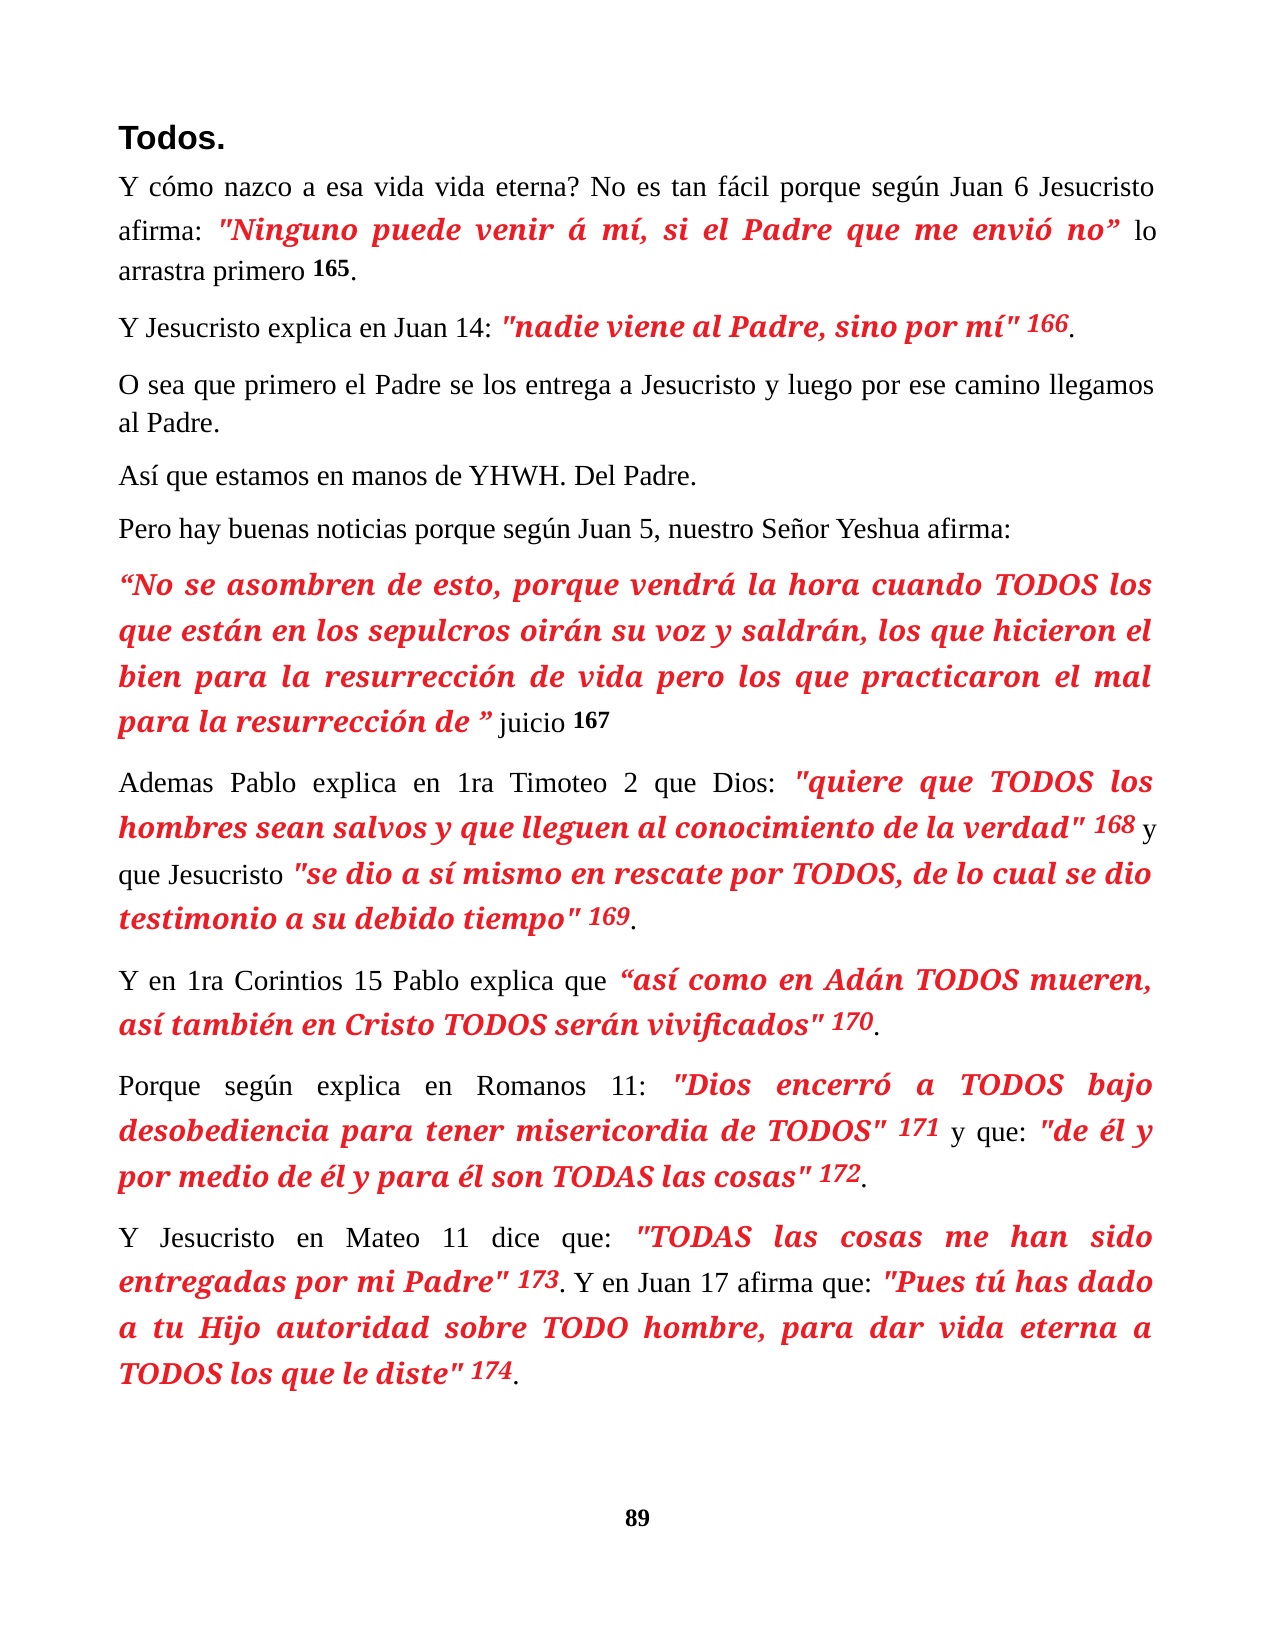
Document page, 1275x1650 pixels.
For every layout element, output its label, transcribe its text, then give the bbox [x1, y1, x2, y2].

text Ademas Pablo explica en 1ra Timoteo 2 que Dios: "quiere que TODOS los hombres sean salvos y que lleguen al conocimiento de la verdad" y que Jesucristo "se dio a sí mismo en rescate por TODOS, de lo cual se dio testimonio a su debido tiempo" . [118, 762, 1157, 938]
text Y en 1ra Corintios 15 Pablo explica que “así como en Adán TODOS mueren, así también en Cristo TODOS serán vivificados" . [118, 959, 1157, 1044]
text “No se asombren de esto, porque vendrá la hora cuando TODOS los que están en los sepulcros oirán su voz y saldrán, los que hicieron el bien para la resurrección de vida pero los que practicaron el mal para la resurrección de ” juicio [118, 565, 1157, 741]
text O sea que primero el Padre se los entrega a Jesucristo y luego por ese camino llegamos al Padre. [118, 367, 1157, 439]
text Pero hay buenas noticias porque según Juan 5, nuestro Señor Yeshua afirma: [118, 512, 1157, 545]
text Y cómo nazco a esa vida vida eterna? No es tan fácil porque según Juan 6 Jesucristo afirma: "Ninguno puede venir á mí, si el Padre que me envió no” lo arrastra primero . [118, 169, 1157, 287]
subtitle Todos. [118, 118, 1157, 157]
text Así que estamos en manos de YHWH. Del Padre. [118, 458, 1157, 492]
text Y Jesucristo explica en Juan 14: "nadie viene al Padre, sino por mí" . [118, 307, 1157, 346]
text Porque según explica en Romanos 11: "Dios encerró a TODOS bajo desobediencia para tener misericordia de TODOS" y que: "de él y por medio de él y para él son TODAS las cosas" . [118, 1065, 1157, 1196]
text Y Jesucristo en Mateo 11 dice que: "TODAS las cosas me han sido entregadas por mi Padre" . Y en Juan 17 afirma que: "Pues tú has dado a tu Hijo autoridad sobre TODO hombre, para dar vida eterna a TODOS los que le diste" . [118, 1216, 1157, 1393]
